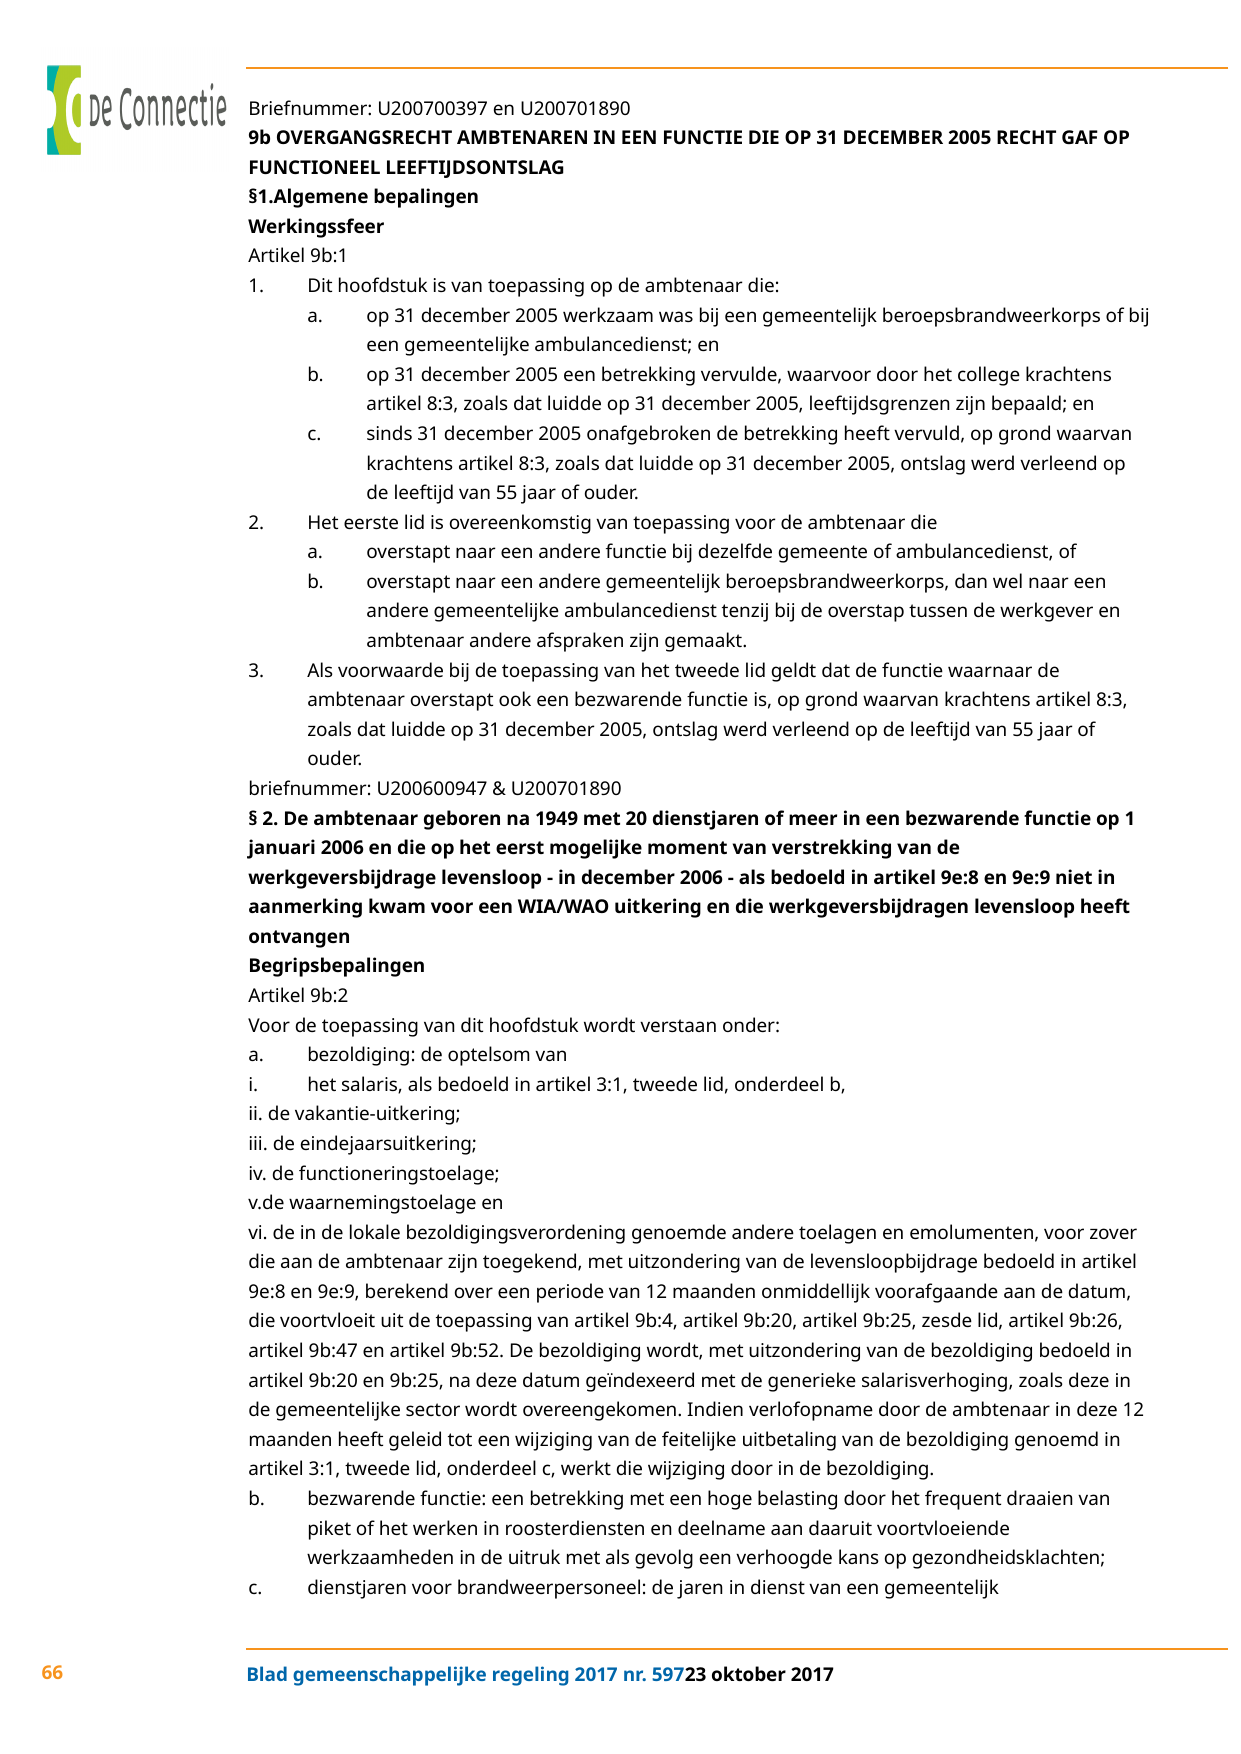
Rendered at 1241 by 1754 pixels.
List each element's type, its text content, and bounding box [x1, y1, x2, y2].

picture [41, 47, 231, 172]
list bezwarende functie: een betrekking met een hoge belasting door het frequent draaien van piket of het werken in roosterdiensten en deelname aan daaruit voortvloeiende werkzaamheden in de uitruk met als gevolg een verhoogde kans op gezondheidsklachten; [248, 1485, 1152, 1570]
list bezoldiging: de optelsom van [248, 1041, 1152, 1067]
list sinds 31 december 2005 onafgebroken de betrekking heeft vervuld, op grond waarvan krachtens artikel 8:3, zoals dat luidde op 31 december 2005, ontslag werd verleend op de leeftijd van 55 jaar of ouder. [307, 420, 1152, 505]
text iii. de eindejaarsuitkering; [248, 1130, 1152, 1156]
text briefnummer: U200600947 & U200701890 [248, 775, 1152, 801]
text Voor de toepassing van dit hoofdstuk wordt verstaan onder: [248, 1012, 1152, 1038]
list op 31 december 2005 werkzaam was bij een gemeentelijk beroepsbrandweerkorps of bij een gemeentelijke ambulancedienst; en [307, 302, 1152, 357]
text ii. de vakantie-uitkering; [248, 1101, 1152, 1126]
list het salaris, als bedoeld in artikel 3:1, tweede lid, onderdeel b, [248, 1071, 1152, 1097]
text 9b OVERGANGSRECHT AMBTENAREN IN EEN FUNCTIE DIE OP 31 DECEMBER 2005 RECHT GAF OP FUNCTIONEEL LEEFTIJDSONTSLAG [248, 124, 1152, 180]
list Als voorwaarde bij de toepassing van het tweede lid geldt dat de functie waarnaar de ambtenaar overstapt ook een bezwarende functie is, op grond waarvan krachtens artikel 8:3, zoals dat luidde op 31 december 2005, ontslag werd verleend op de leeftijd van 55 jaar of ouder. [248, 657, 1152, 771]
list Dit hoofdstuk is van toepassing op de ambtenaar die: [248, 272, 1152, 298]
text vi. de in de lokale bezoldigingsverordening genoemde andere toelagen en emolumenten, voor zover die aan de ambtenaar zijn toegekend, met uitzondering van de levensloopbijdrage bedoeld in artikel 9e:8 en 9e:9, berekend over een periode van 12 maanden onmiddellijk voorafgaande aan de datum, die voortvloeit uit de toepassing van artikel 9b:4, artikel 9b:20, artikel 9b:25, zesde lid, artikel 9b:26, artikel 9b:47 en artikel 9b:52. De bezoldiging wordt, met uitzondering van de bezoldiging bedoeld in artikel 9b:20 en 9b:25, na deze datum geïndexeerd met de generieke salarisverhoging, zoals deze in de gemeentelijke sector wordt overeengekomen. Indien verlofopname door de ambtenaar in deze 12 maanden heeft geleid tot een wijziging van de feitelijke uitbetaling van de bezoldiging genoemd in artikel 3:1, tweede lid, onderdeel c, werkt die wijziging door in de bezoldiging. [248, 1219, 1152, 1481]
text § 2. De ambtenaar geboren na 1949 met 20 dienstjaren of meer in een bezwarende functie op 1 januari 2006 en die op het eerst mogelijke moment van verstrekking van de werkgeversbijdrage levensloop - in december 2006 - als bedoeld in artikel 9e:8 en 9e:9 niet in aanmerking kwam voor een WIA/WAO uitkering en die werkgeversbijdragen levensloop heeft ontvangen [248, 805, 1152, 949]
list overstapt naar een andere functie bij dezelfde gemeente of ambulancedienst, of [307, 538, 1152, 564]
text Werkingssfeer [248, 213, 1152, 239]
text Artikel 9b:2 [248, 982, 1152, 1008]
text Begripsbepalingen [248, 953, 1152, 978]
text Briefnummer: U200700397 en U200701890 [248, 95, 1152, 121]
list Het eerste lid is overeenkomstig van toepassing voor de ambtenaar die [248, 509, 1152, 535]
text Artikel 9b:1 [248, 243, 1152, 268]
text iv. de functioneringstoelage; [248, 1160, 1152, 1186]
list dienstjaren voor brandweerpersoneel: de jaren in dienst van een gemeentelijk [248, 1574, 1152, 1600]
list overstapt naar een andere gemeentelijk beroepsbrandweerkorps, dan wel naar een andere gemeentelijke ambulancedienst tenzij bij de overstap tussen de werkgever en ambtenaar andere afspraken zijn gemaakt. [307, 568, 1152, 653]
text §1.Algemene bepalingen [248, 183, 1152, 209]
list op 31 december 2005 een betrekking vervulde, waarvoor door het college krachtens artikel 8:3, zoals dat luidde op 31 december 2005, leeftijdsgrenzen zijn bepaald; en [307, 361, 1152, 416]
text v.de waarnemingstoelage en [248, 1189, 1152, 1215]
